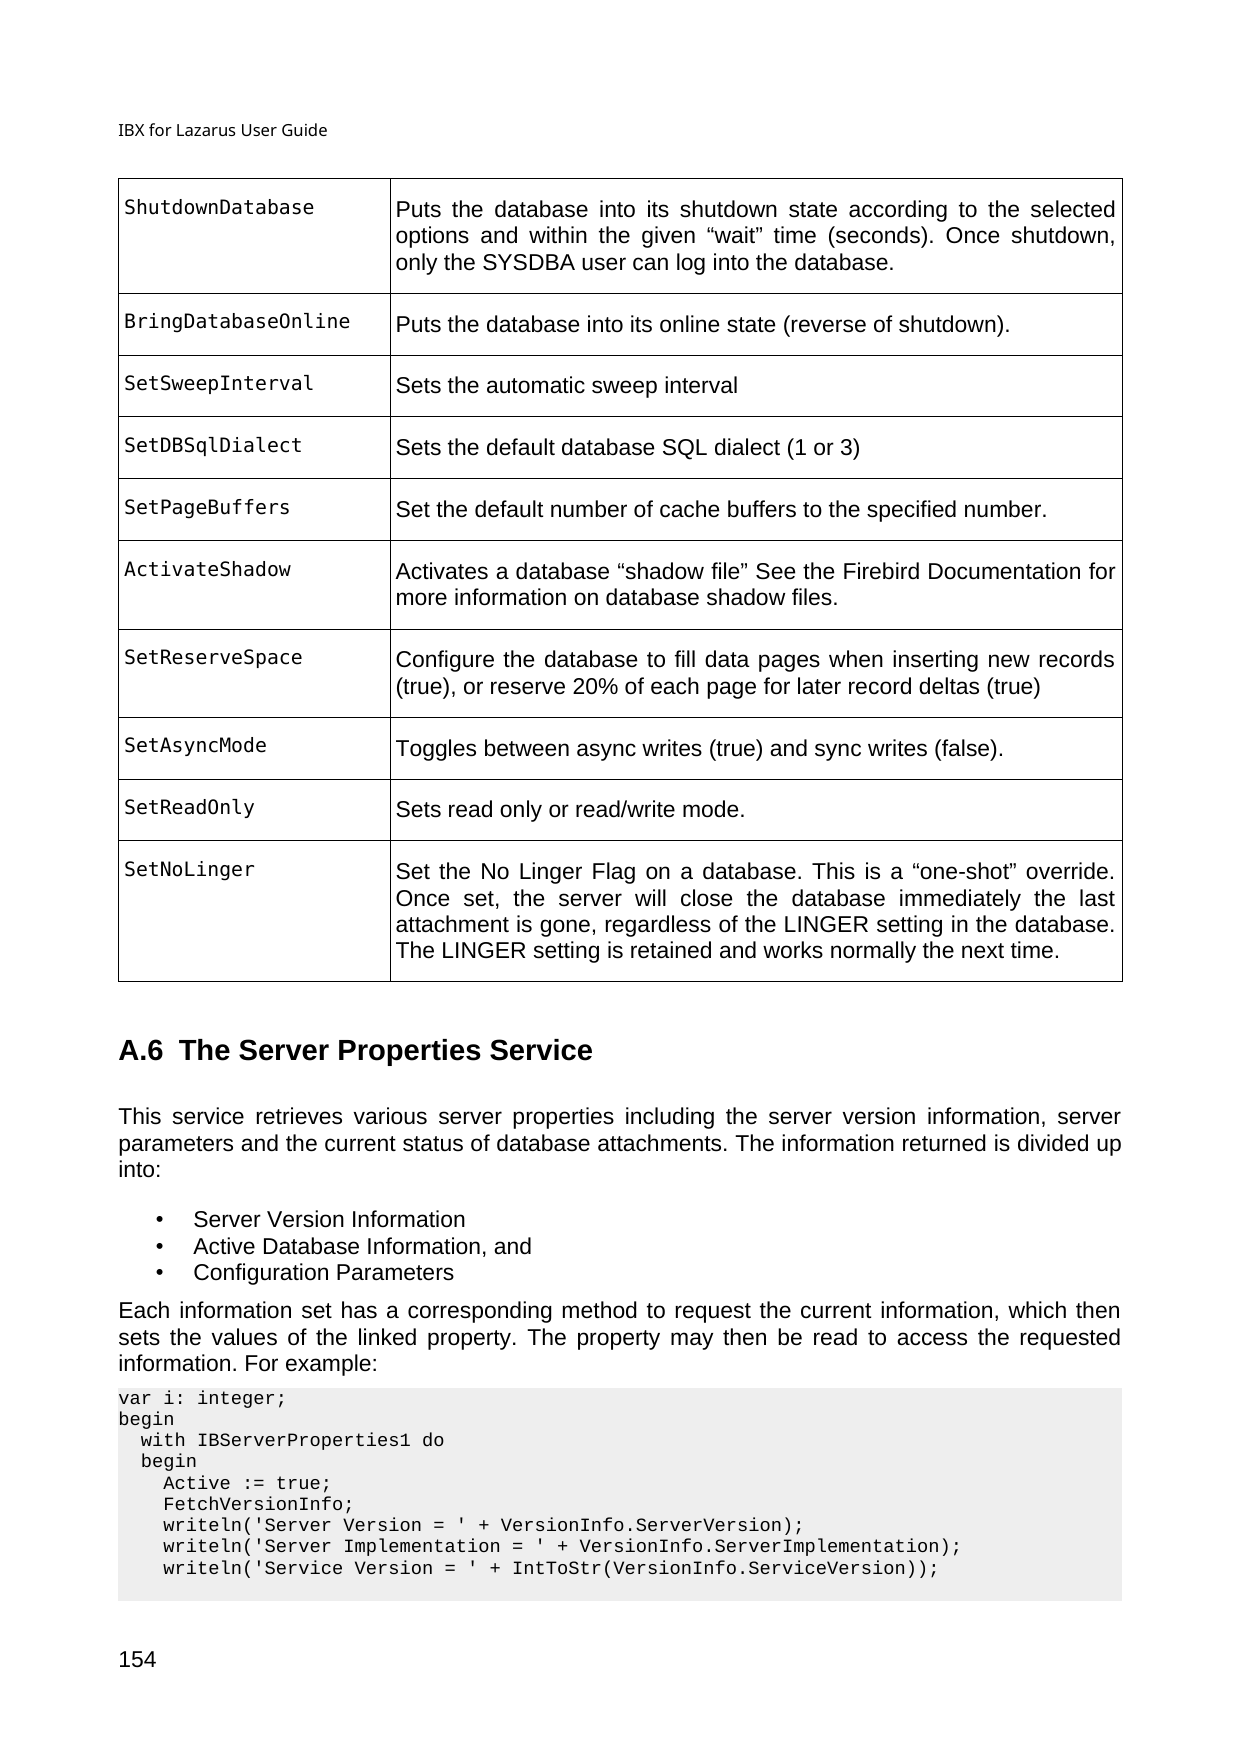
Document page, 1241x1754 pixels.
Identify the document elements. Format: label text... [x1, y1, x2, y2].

table_cell Sets the automatic sweep interval [391, 356, 1122, 416]
table_cell Sets read only or read/write mode. [391, 780, 1122, 840]
list Server Version Information [156, 1206, 1122, 1233]
text with IBServerProperties1 do [118, 1431, 1122, 1452]
table_cell SetReadOnly [119, 780, 390, 840]
table_cell ActivateShadow [119, 541, 390, 628]
table_cell SetAsyncMode [119, 718, 390, 778]
table_cell SetDBSqlDialect [119, 417, 390, 478]
text Each information set has a corresponding method to request the current information, which then sets the values of the linked property. The property may then be read to access the requested information. For example: [118, 1297, 1122, 1376]
table_cell Set the default number of cache buffers to the specified number. [391, 479, 1122, 540]
table_header Puts the database into its shutdown state according to the selected options and within the given “wait” time (seconds). Once shutdown, only the SYSDBA user can log into the database. [391, 179, 1122, 293]
table_cell SetNoLinger [119, 841, 390, 981]
table_cell Toggles between async writes (true) and sync writes (false). [391, 718, 1122, 778]
text begin [118, 1410, 1122, 1431]
table_cell BringDatabaseOnline [119, 294, 390, 354]
text Active := true; [118, 1473, 1122, 1495]
table_cell Sets the default database SQL dialect (1 or 3) [391, 417, 1122, 478]
text This service retrieves various server properties including the server version information, server parameters and the current status of database attachments. The information returned is divided up into: [118, 1103, 1122, 1182]
table_header ShutdownDatabase [119, 179, 390, 293]
table_cell Puts the database into its online state (reverse of shutdown). [391, 294, 1122, 354]
table_cell SetPageBuffers [119, 479, 390, 540]
list Configuration Parameters [156, 1259, 1122, 1285]
text writeln('Server Version = ' + VersionInfo.ServerVersion); [118, 1516, 1122, 1537]
text FetchVersionInfo; [118, 1495, 1122, 1516]
list Active Database Information, and [156, 1233, 1122, 1259]
subtitle The Server Properties Service [118, 1033, 1122, 1066]
text begin [118, 1452, 1122, 1473]
table_cell Set the No Linger Flag on a database. This is a “one-shot” override. Once set, the server will close the database immediately the last attachment is gone, regardless of the LINGER setting in the database. The LINGER setting is retained and works normally the next time. [391, 841, 1122, 981]
text writeln('Server Implementation = ' + VersionInfo.ServerImplementation); [118, 1537, 1122, 1558]
table_cell SetReserveSpace [119, 630, 390, 717]
text var i: integer; [118, 1388, 1122, 1410]
text writeln('Service Version = ' + IntToStr(VersionInfo.ServiceVersion)); [118, 1558, 1122, 1580]
table_cell Activates a database “shadow file” See the Firebird Documentation for more information on database shadow files. [391, 541, 1122, 628]
table_cell Configure the database to fill data pages when inserting new records (true), or reserve 20% of each page for later record deltas (true) [391, 630, 1122, 717]
table_cell SetSweepInterval [119, 356, 390, 416]
